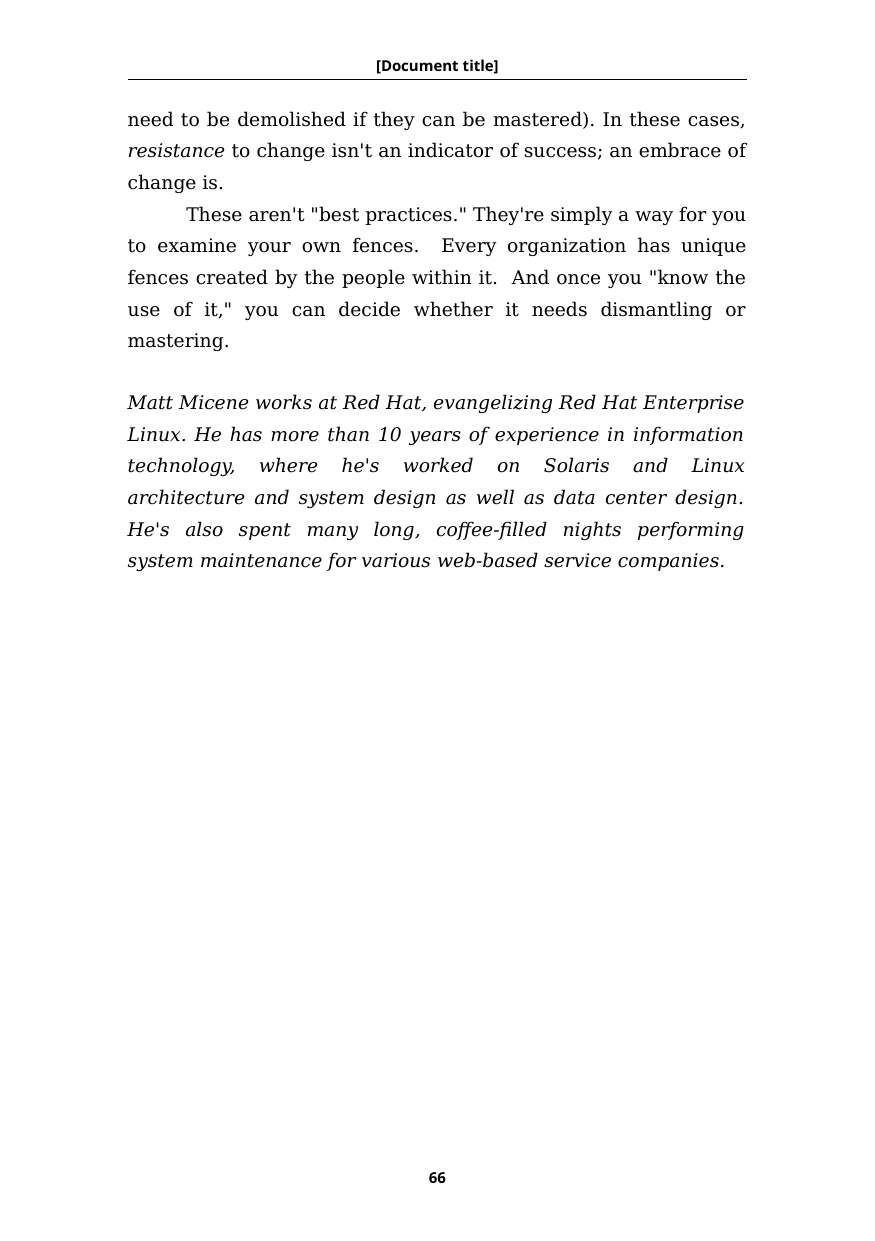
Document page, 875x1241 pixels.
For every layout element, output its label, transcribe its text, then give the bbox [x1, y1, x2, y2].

text need to be demolished if they can be mastered). In these cases, resistance to change isn't an indicator of success; an embrace of change is. [127, 109, 747, 194]
text Matt Micene works at Red Hat, evangelizing Red Hat Enterprise Linux. He has more than 10 years of experience in information technology, where he's worked on Solaris and Linux architecture and system design as well as data center design. He's also spent many long, coffee-filled nights performing system maintenance for various web-based service companies. [127, 392, 747, 572]
text These aren't "best practices." They're simply a way for you to examine your own fences. Every organization has unique fences created by the people within it. And once you "know the use of it," you can decide whether it needs dismantling or mastering. [127, 204, 747, 352]
